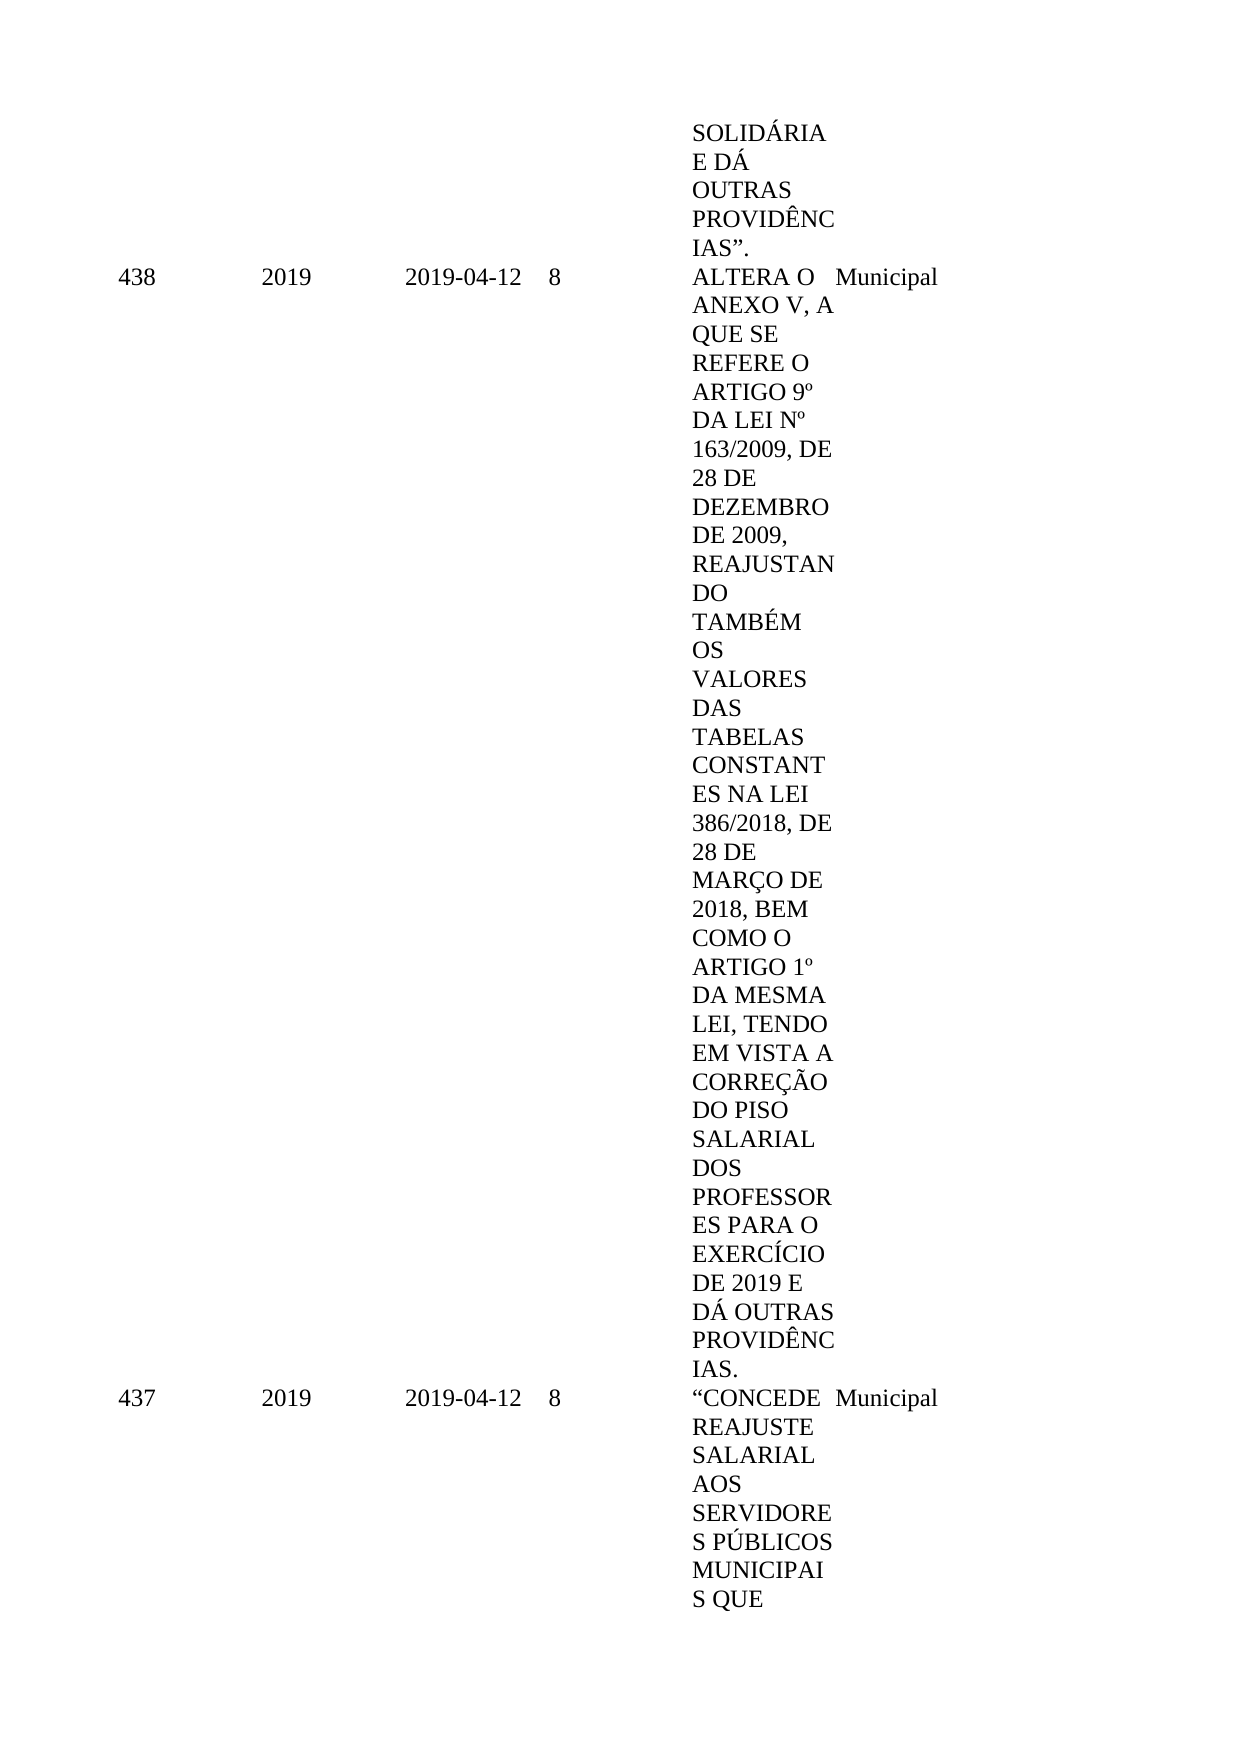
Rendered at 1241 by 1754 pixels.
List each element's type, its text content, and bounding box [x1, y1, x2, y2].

table_cell Municipal [835, 1383, 979, 1613]
table_cell [835, 118, 979, 262]
table_cell [979, 262, 1122, 1383]
table_cell [979, 118, 1122, 262]
table_cell 8 [548, 262, 692, 1383]
table_cell 8 [548, 1383, 692, 1613]
table_cell 2019-04-12 [405, 262, 548, 1383]
table_cell 437 [118, 1383, 261, 1613]
table_cell “CONCEDE REAJUSTE SALARIAL AOS SERVIDORES PÚBLICOS MUNICIPAIS QUE [692, 1383, 835, 1613]
table_cell [979, 1383, 1122, 1613]
table_cell [548, 118, 692, 262]
table_cell 2019-04-12 [405, 1383, 548, 1613]
table_cell ALTERA O ANEXO V, A QUE SE REFERE O ARTIGO 9º DA LEI Nº 163/2009, DE 28 DE DEZEMBRO DE 2009, REAJUSTANDO TAMBÉM OS VALORES DAS TABELAS CONSTANTES NA LEI 386/2018, DE 28 DE MARÇO DE 2018, BEM COMO O ARTIGO 1º DA MESMA LEI, TENDO EM VISTA A CORREÇÃO DO PISO SALARIAL DOS PROFESSORES PARA O EXERCÍCIO DE 2019 E DÁ OUTRAS PROVIDÊNCIAS. [692, 262, 835, 1383]
table_cell 2019 [261, 1383, 405, 1613]
table_cell [261, 118, 405, 262]
table_cell SOLIDÁRIA E DÁ OUTRAS PROVIDÊNCIAS”. [692, 118, 835, 262]
table_cell 438 [118, 262, 261, 1383]
table_cell [118, 118, 261, 262]
table_cell [405, 118, 548, 262]
table_cell Municipal [835, 262, 979, 1383]
table_cell 2019 [261, 262, 405, 1383]
